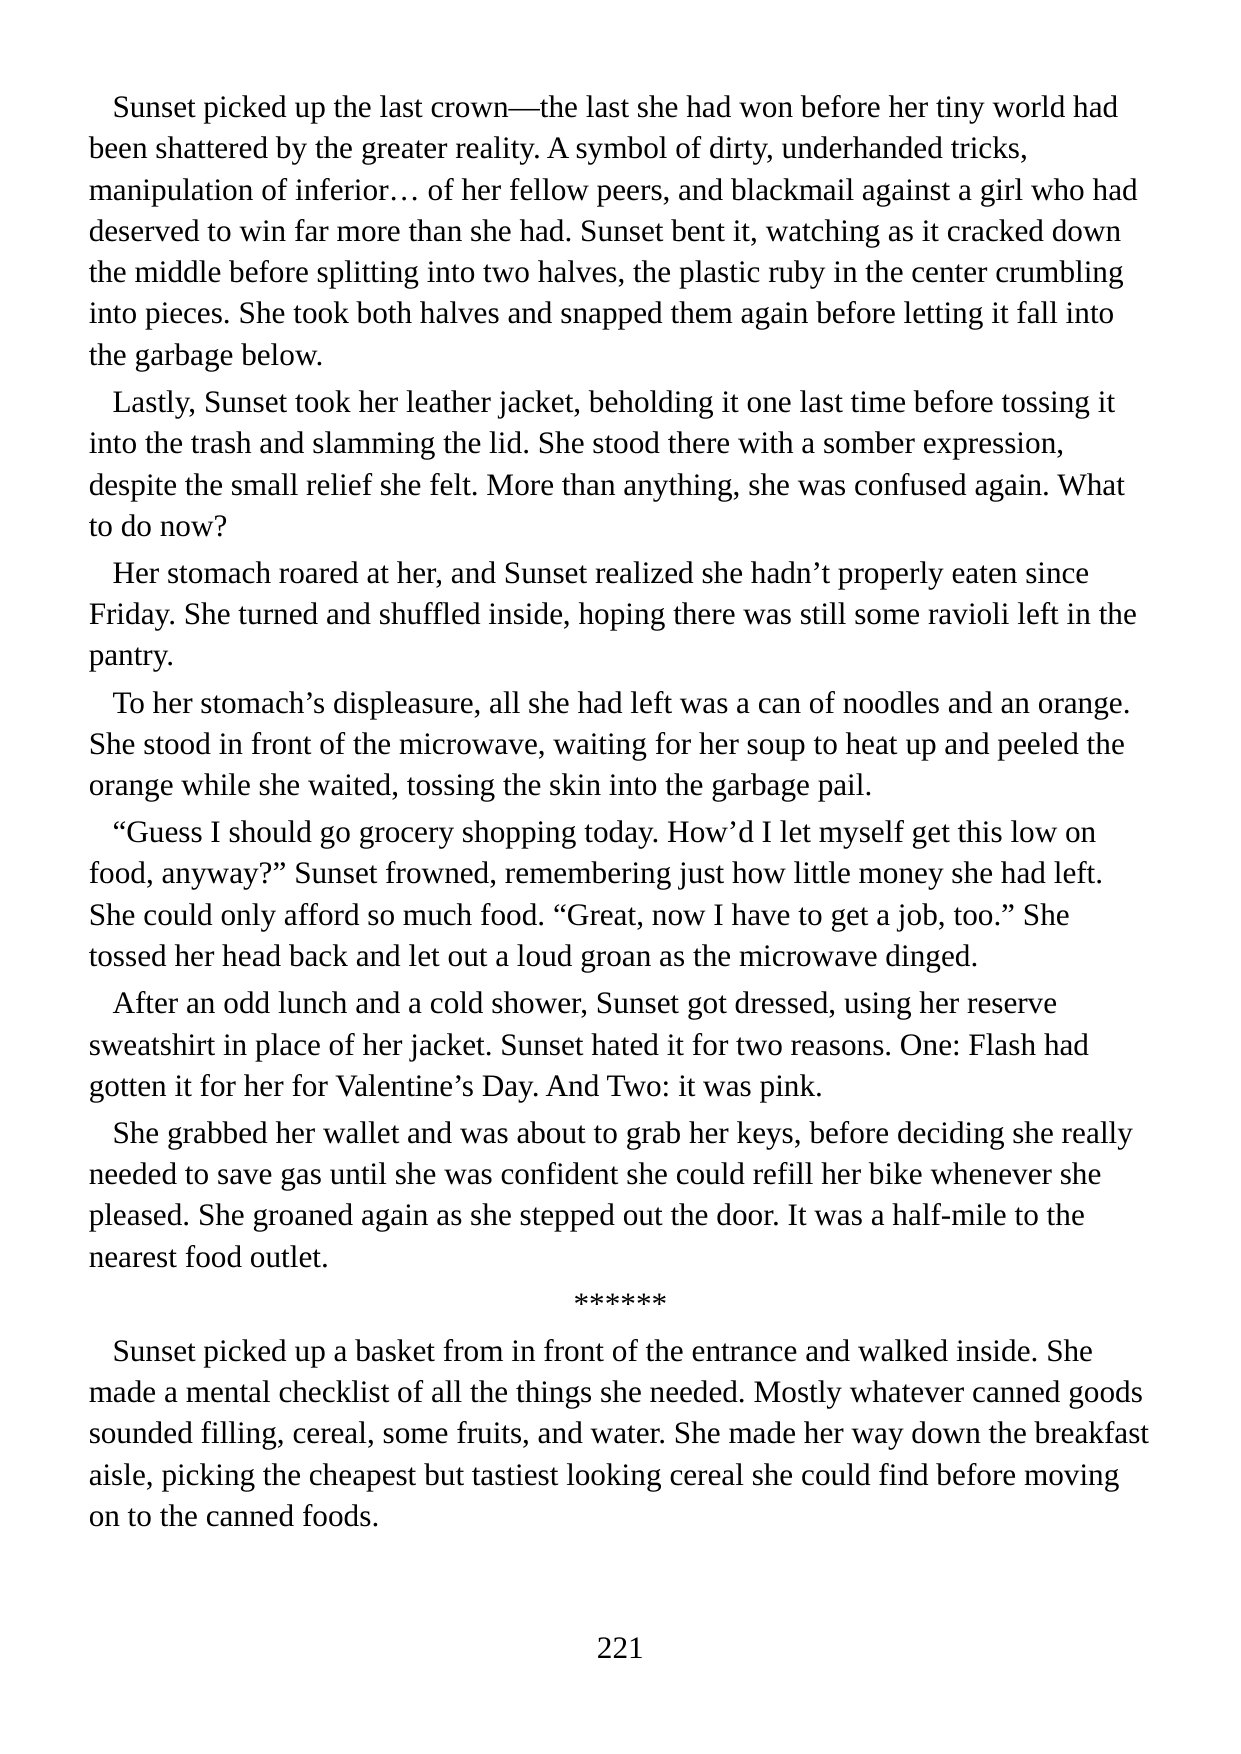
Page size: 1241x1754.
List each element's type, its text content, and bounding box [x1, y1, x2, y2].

text Lastly, Sunset took her leather jacket, beholding it one last time before tossing it into the trash and slamming the lid. She stood there with a somber expression, despite the small relief she felt. More than anything, she was confused again. What to do now? [88, 383, 1152, 543]
text She grabbed her wallet and was about to grab her keys, before deciding she really needed to save gas until she was confident she could refill her bike whenever she pleased. She groaned again as she stepped out the door. It was a half-mile to the nearest food outlet. [88, 1114, 1152, 1274]
text “Guess I should go grocery shopping today. How’d I let myself get this low on food, anyway?” Sunset frowned, remembering just how little money she had left. She could only afford so much food. “Great, now I have to get a job, too.” She tossed her head back and let out a loud groan as the microwave dinged. [88, 813, 1152, 973]
text To her stomach’s displeasure, all she had left was a can of noodles and an orange. She stood in front of the microwave, waiting for her soup to heat up and peeled the orange while she waited, tossing the skin into the garbage pail. [88, 684, 1152, 802]
text Sunset picked up a basket from in front of the entrance and walked inside. She made a mental checklist of all the things she needed. Mostly whatever canned goods sounded filling, cereal, some fruits, and water. She made her way down the breakfast aisle, picking the cheapest but tastiest looking cereal she could find before moving on to the canned foods. [88, 1332, 1152, 1533]
text Her stomach roared at her, and Sunset realized she hadn’t properly eaten since Friday. She turned and shuffled inside, hoping there was still some ravioli left in the pantry. [88, 554, 1152, 673]
text ****** [88, 1285, 1152, 1321]
text Sunset picked up the last crown—the last she had won before her tiny world had been shattered by the greater reality. A symbol of dirty, underhanded tricks, manipulation of inferior… of her fellow peers, and blackmail against a girl who had deserved to win far more than she had. Sunset bent it, watching as it cracked down the middle before splitting into two halves, the plastic ruby in the center crumbling into pieces. She took both halves and snapped them again before letting it fall into the garbage below. [88, 88, 1152, 372]
text After an odd lunch and a cold shower, Sunset got dressed, using her reserve sweatshirt in place of her jacket. Sunset hated it for two reasons. One: Flash had gotten it for her for Valentine’s Day. And Two: it was pink. [88, 984, 1152, 1103]
